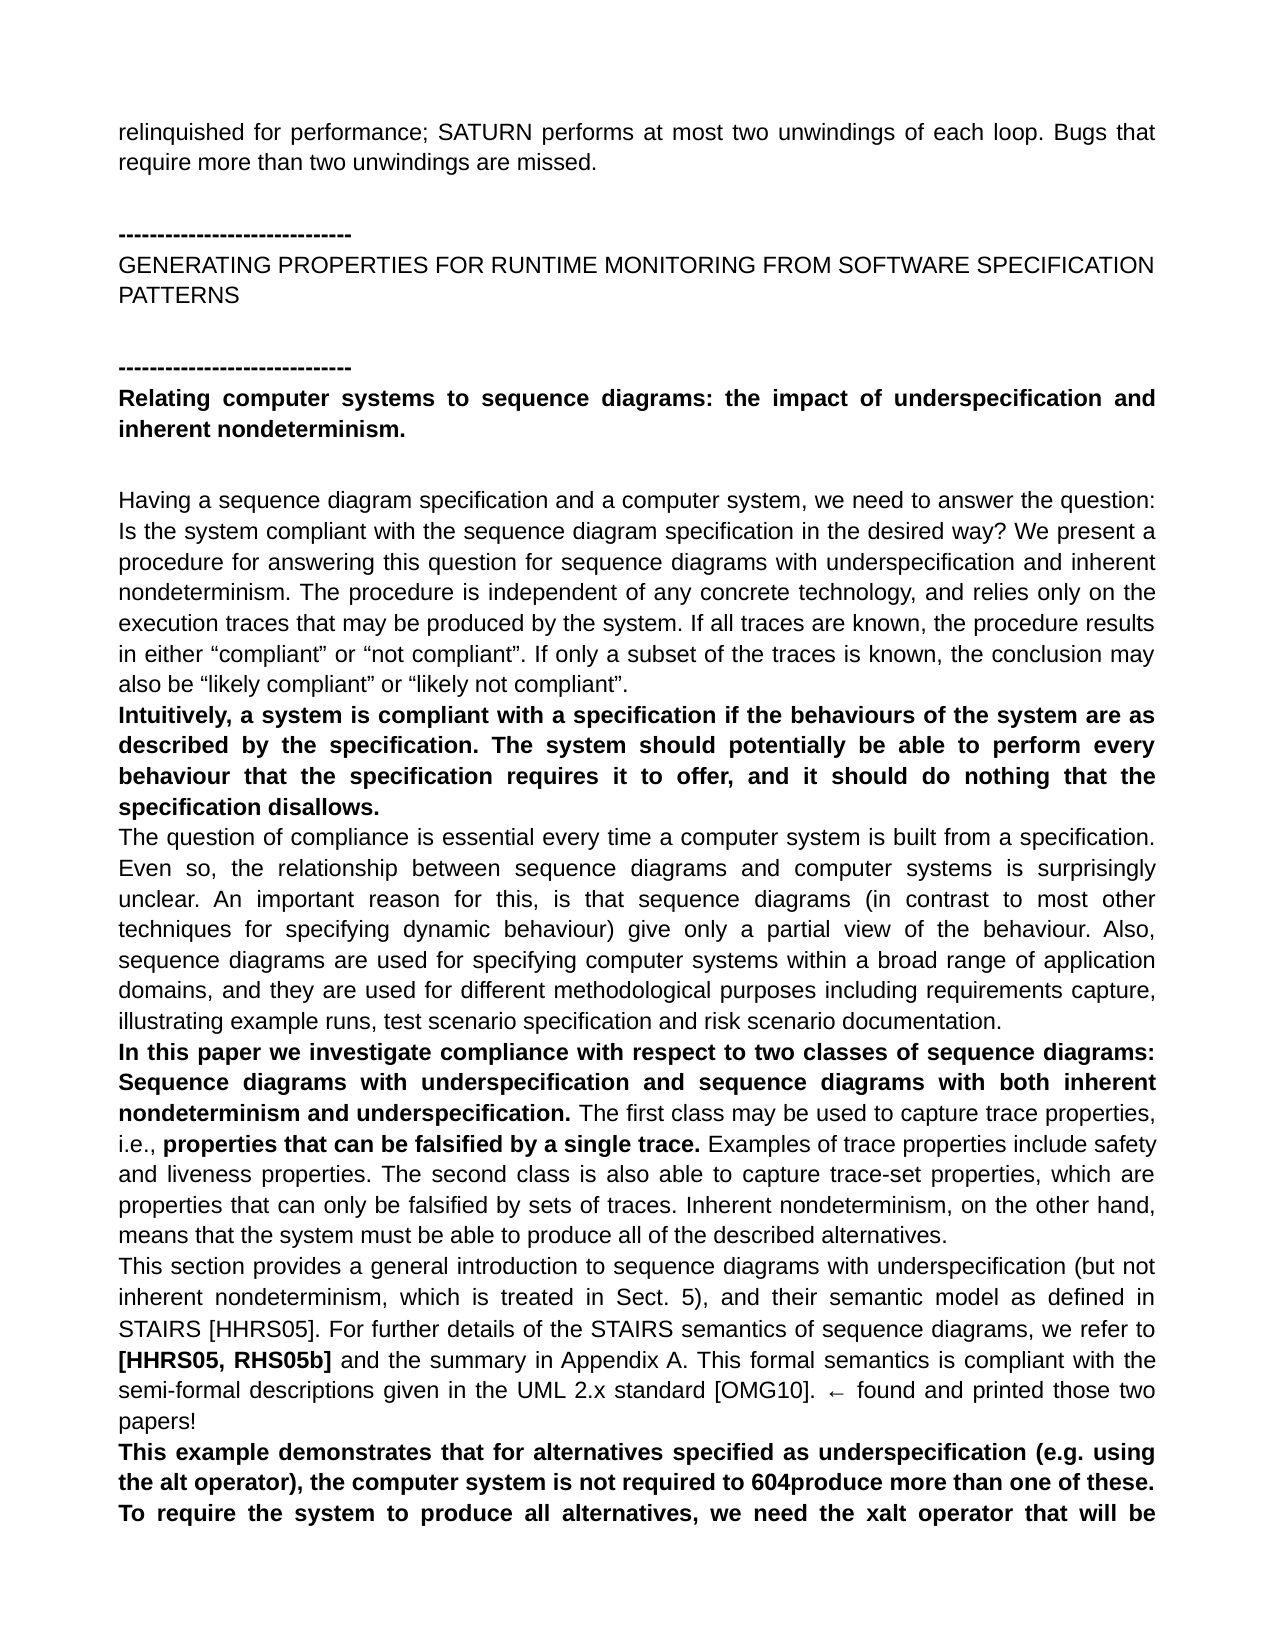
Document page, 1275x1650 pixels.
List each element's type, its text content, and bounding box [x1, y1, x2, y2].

text ------------------------------ [118, 221, 1157, 247]
text Relating computer systems to sequence diagrams: the impact of underspecification and inherent nondeterminism. [118, 384, 1157, 442]
text The question of compliance is essential every time a computer system is built from a specification. Even so, the relationship between sequence diagrams and computer systems is surprisingly unclear. An important reason for this, is that sequence diagrams (in contrast to most other techniques for specifying dynamic behaviour) give only a partial view of the behaviour. Also, sequence diagrams are used for specifying computer systems within a broad range of application domains, and they are used for different methodological purposes including requirements capture, illustrating example runs, test scenario specification and risk scenario documentation. [118, 824, 1157, 1034]
text This example demonstrates that for alternatives specified as underspecification (e.g. using the alt operator), the computer system is not required to 604produce more than one of these. To require the system to produce all alternatives, we need the xalt operator that will be [118, 1438, 1157, 1526]
text In this paper we investigate compliance with respect to two classes of sequence diagrams: Sequence diagrams with underspecification and sequence diagrams with both inherent nondeterminism and underspecification. The first class may be used to capture trace properties, i.e., properties that can be falsified by a single trace. Examples of trace properties include safety and liveness properties. The second class is also able to capture trace-set properties, which are properties that can only be falsified by sets of traces. Inherent nondeterminism, on the other hand, means that the system must be able to produce all of the described alternatives. [118, 1038, 1157, 1249]
text relinquished for performance; SATURN performs at most two unwindings of each loop. Bugs that require more than two unwindings are missed. [118, 118, 1157, 176]
text ------------------------------ [118, 354, 1157, 381]
text Having a sequence diagram specification and a computer system, we need to answer the question: Is the system compliant with the sequence diagram specification in the desired way? We present a procedure for answering this question for sequence diagrams with underspecification and inherent nondeterminism. The procedure is independent of any concrete technology, and relies only on the execution traces that may be produced by the system. If all traces are known, the procedure results in either “compliant” or “not compliant”. If only a subset of the traces is known, the conclusion may also be “likely compliant” or “likely not compliant”. [118, 487, 1157, 697]
text Intuitively, a system is compliant with a specification if the behaviours of the system are as described by the specification. The system should potentially be able to perform every behaviour that the specification requires it to offer, and it should do nothing that the specification disallows. [118, 701, 1157, 820]
text This section provides a general introduction to sequence diagrams with underspecification (but not inherent nondeterminism, which is treated in Sect. 5), and their semantic model as defined in STAIRS [HHRS05]. For further details of the STAIRS semantics of sequence diagrams, we refer to [HHRS05, RHS05b] and the summary in Appendix A. This formal semantics is compliant with the semi-formal descriptions given in the UML 2.x standard [OMG10]. ← found and printed those two papers! [118, 1252, 1157, 1434]
text GENERATING PROPERTIES FOR RUNTIME MONITORING FROM SOFTWARE SPECIFICATION PATTERNS [118, 251, 1157, 309]
